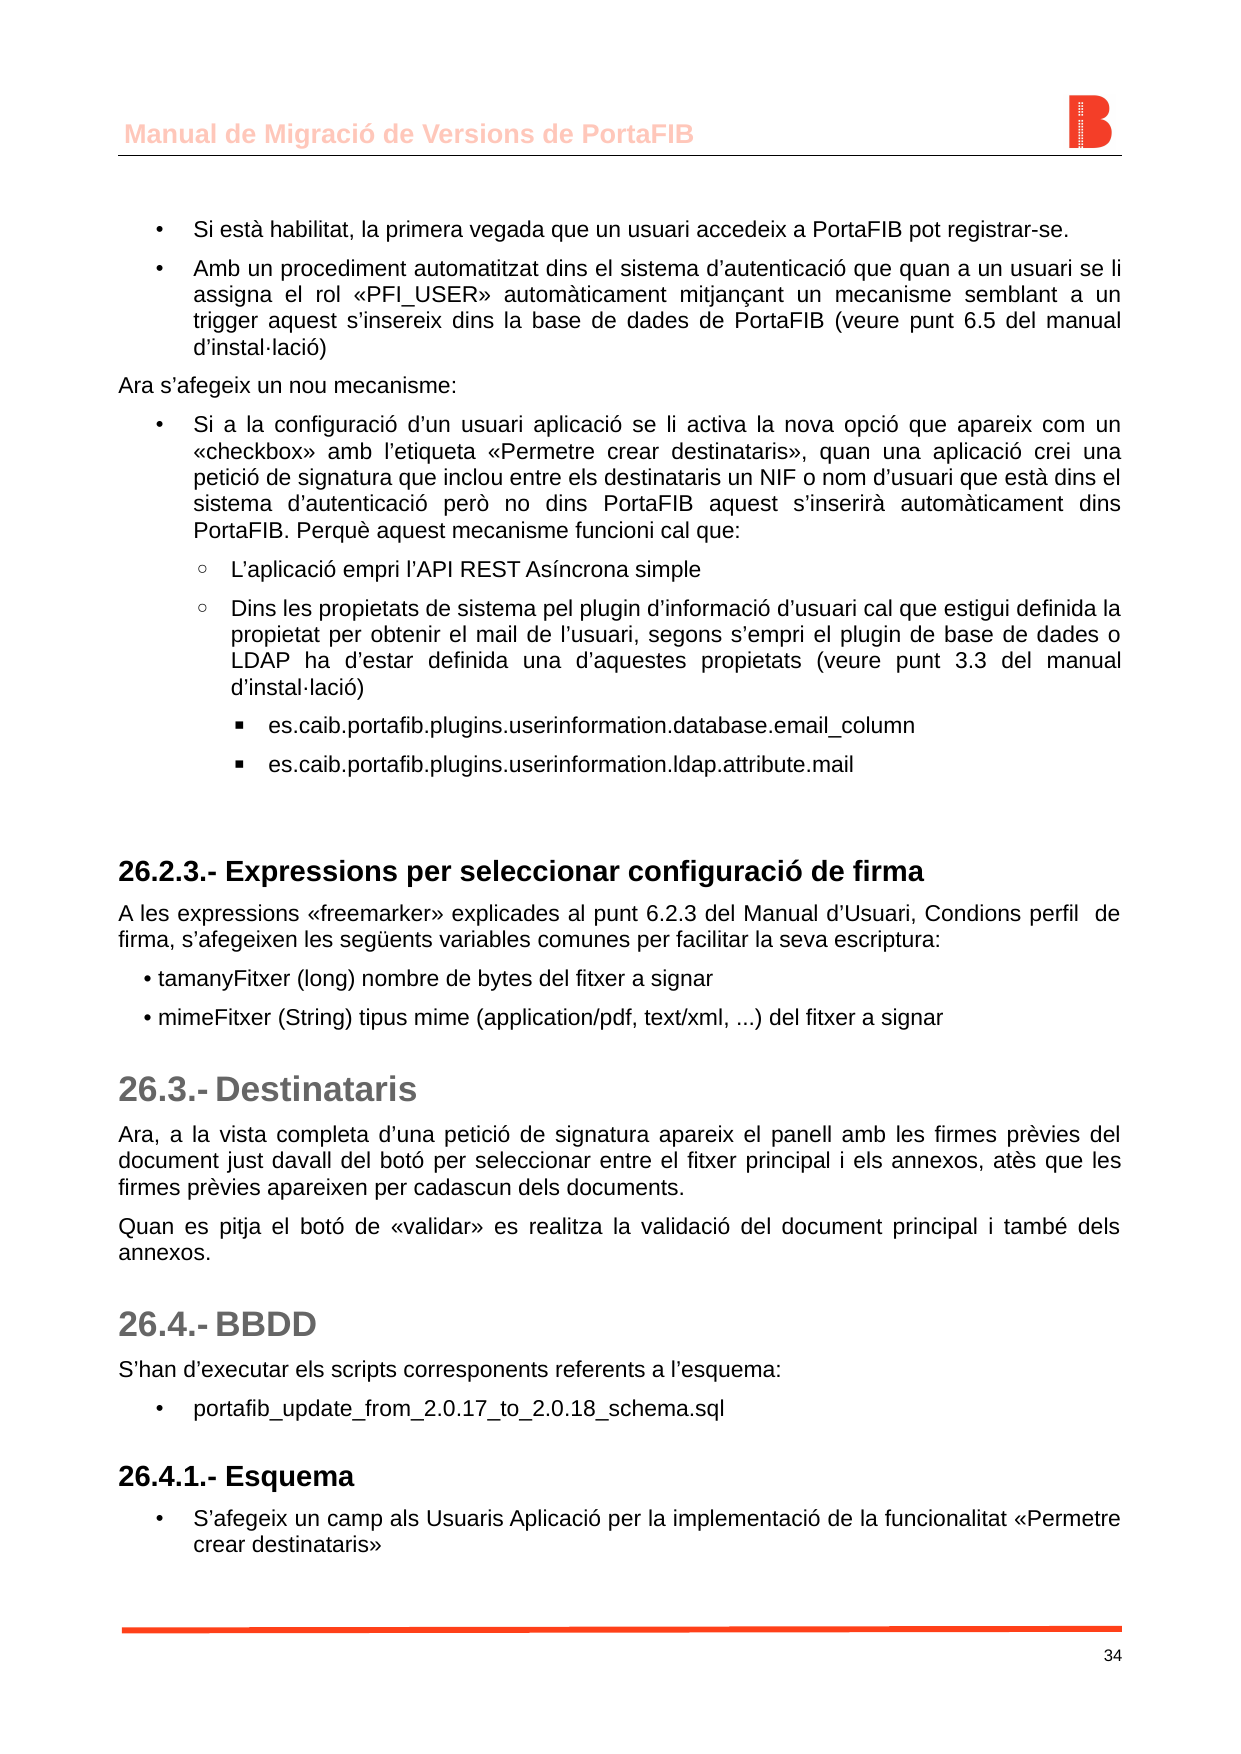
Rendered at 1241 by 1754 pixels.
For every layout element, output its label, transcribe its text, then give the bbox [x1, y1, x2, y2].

list L’aplicació empri l’API REST Asíncrona simple [193, 556, 1122, 582]
list S’afegeix un camp als Usuaris Aplicació per la implementació de la funcionalitat «Permetre crear destinataris» [156, 1505, 1122, 1558]
text A les expressions «freemarker» explicades al punt 6.2.3 del Manual d’Usuari, Condions perfil de firma, s’afegeixen les següents variables comunes per facilitar la seva escriptura: [118, 900, 1122, 953]
text Ara, a la vista completa d’una petició de signatura apareix el panell amb les firmes prèvies del document just davall del botó per seleccionar entre el fitxer principal i els annexos, atès que les firmes prèvies apareixen per cadascun dels documents. [118, 1121, 1122, 1200]
list Si està habilitat, la primera vegada que un usuari accedeix a PortaFIB pot registrar-se. [156, 216, 1122, 242]
text • mimeFitxer (String) tipus mime (application/pdf, text/xml, ...) del fitxer a signar [118, 1004, 1122, 1030]
subtitle Expressions per seleccionar configuració de firma [118, 854, 1122, 887]
list Si a la configuració d’un usuari aplicació se li activa la nova opció que apareix com un «checkbox» amb l’etiqueta «Permetre crear destinataris», quan una aplicació crei una petició de signatura que inclou entre els destinataris un NIF o nom d’usuari que està dins el sistema d’autenticació però no dins PortaFIB aquest s’inserirà automàticament dins PortaFIB. Perquè aquest mecanisme funcioni cal que: [156, 411, 1122, 543]
list Amb un procediment automatitzat dins el sistema d’autenticació que quan a un usuari se li assigna el rol «PFI_USER» automàticament mitjançant un mecanisme semblant a un trigger aquest s’insereix dins la base de dades de PortaFIB (veure punt 6.5 del manual d’instal·lació) [156, 254, 1122, 360]
text Ara s’afegeix un nou mecanisme: [118, 372, 1122, 399]
list Dins les propietats de sistema pel plugin d’informació d’usuari cal que estigui definida la propietat per obtenir el mail de l’usuari, segons s’empri el plugin de base de dades o LDAP ha d’estar definida una d’aquestes propietats (veure punt 3.3 del manual d’instal·lació) [193, 594, 1122, 700]
text Quan es pitja el botó de «validar» es realitza la validació del document principal i també dels annexos. [118, 1213, 1122, 1265]
list es.caib.portafib.plugins.userinformation.ldap.attribute.mail [231, 751, 1122, 778]
text • tamanyFitxer (long) nombre de bytes del fitxer a signar [118, 965, 1122, 992]
list portafib_update_from_2.0.17_to_2.0.18_schema.sql [156, 1395, 1122, 1421]
subtitle BBDD [118, 1303, 1122, 1344]
picture [1063, 94, 1117, 150]
subtitle Esquema [118, 1459, 1122, 1492]
text S’han d’executar els scripts corresponents referents a l’esquema: [118, 1356, 1122, 1382]
subtitle Destinataris [118, 1068, 1122, 1109]
list es.caib.portafib.plugins.userinformation.database.email_column [231, 712, 1122, 739]
